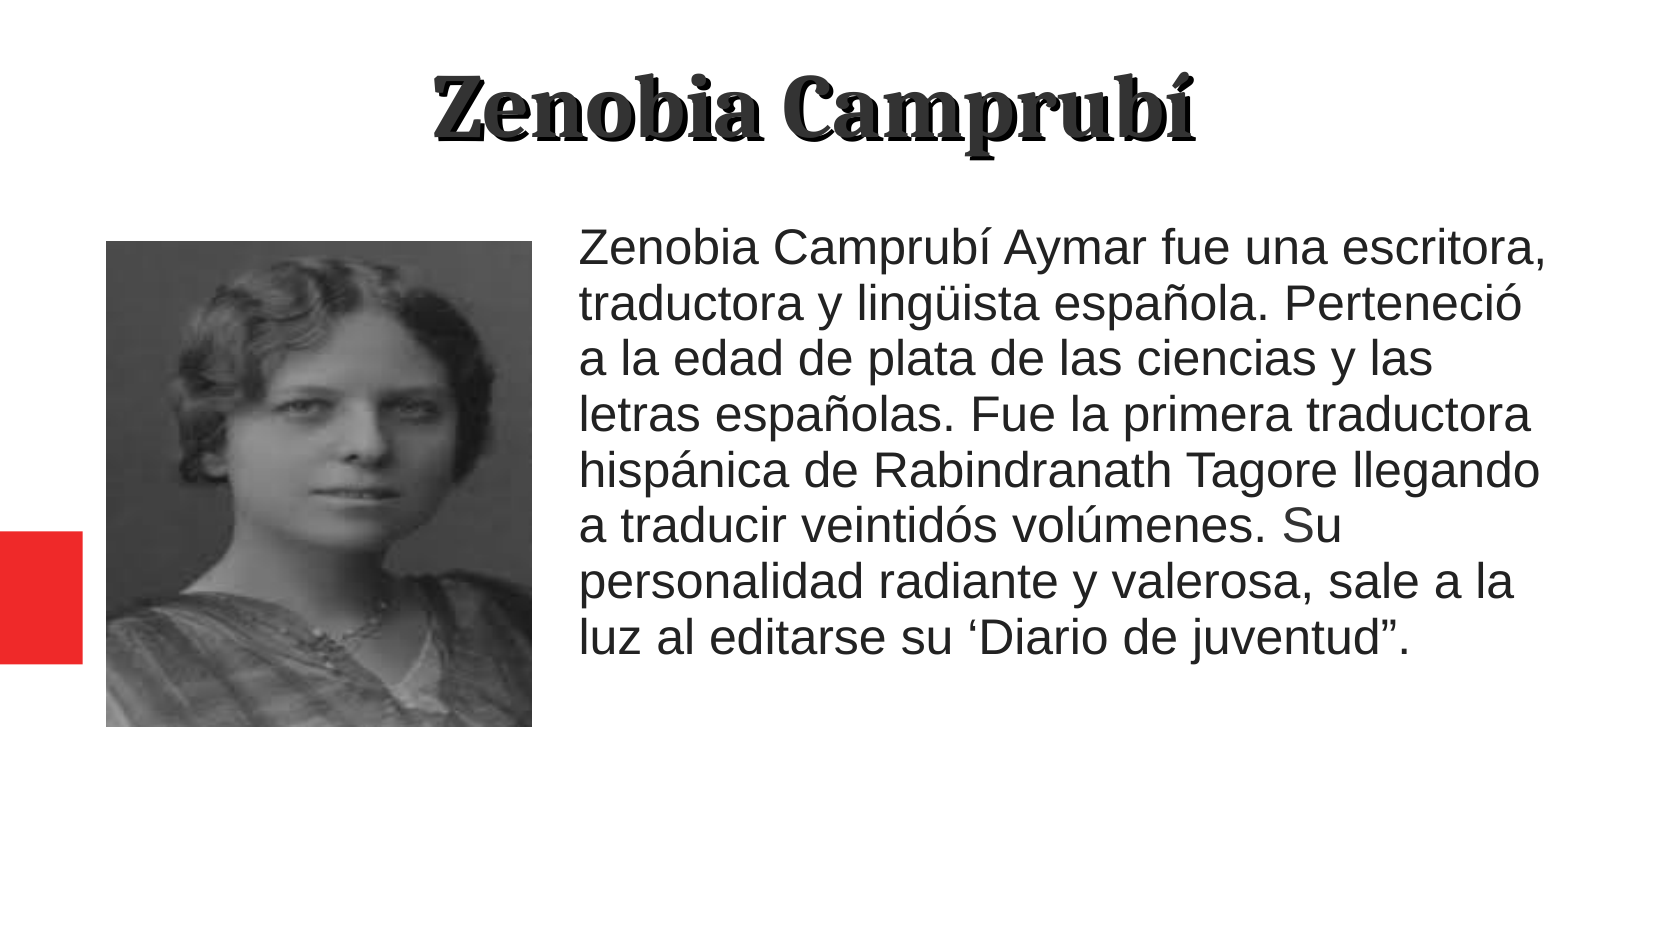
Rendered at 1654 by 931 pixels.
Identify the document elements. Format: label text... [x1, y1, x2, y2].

title Zenobia Camprubí [47, 37, 1536, 178]
picture [106, 241, 532, 727]
list Zenobia Camprubí Aymar fue una escritora, traductora y lingüista española. Perteneció a la edad de plata de las ciencias y las letras españolas. Fue la primera traductora hispánica de Rabindranath Tagore llegando a traducir veintidós volúmenes. Su personalidad radiante y valerosa, sale a la luz al editarse su ‘Diario de juventud”. [578, 218, 1560, 822]
